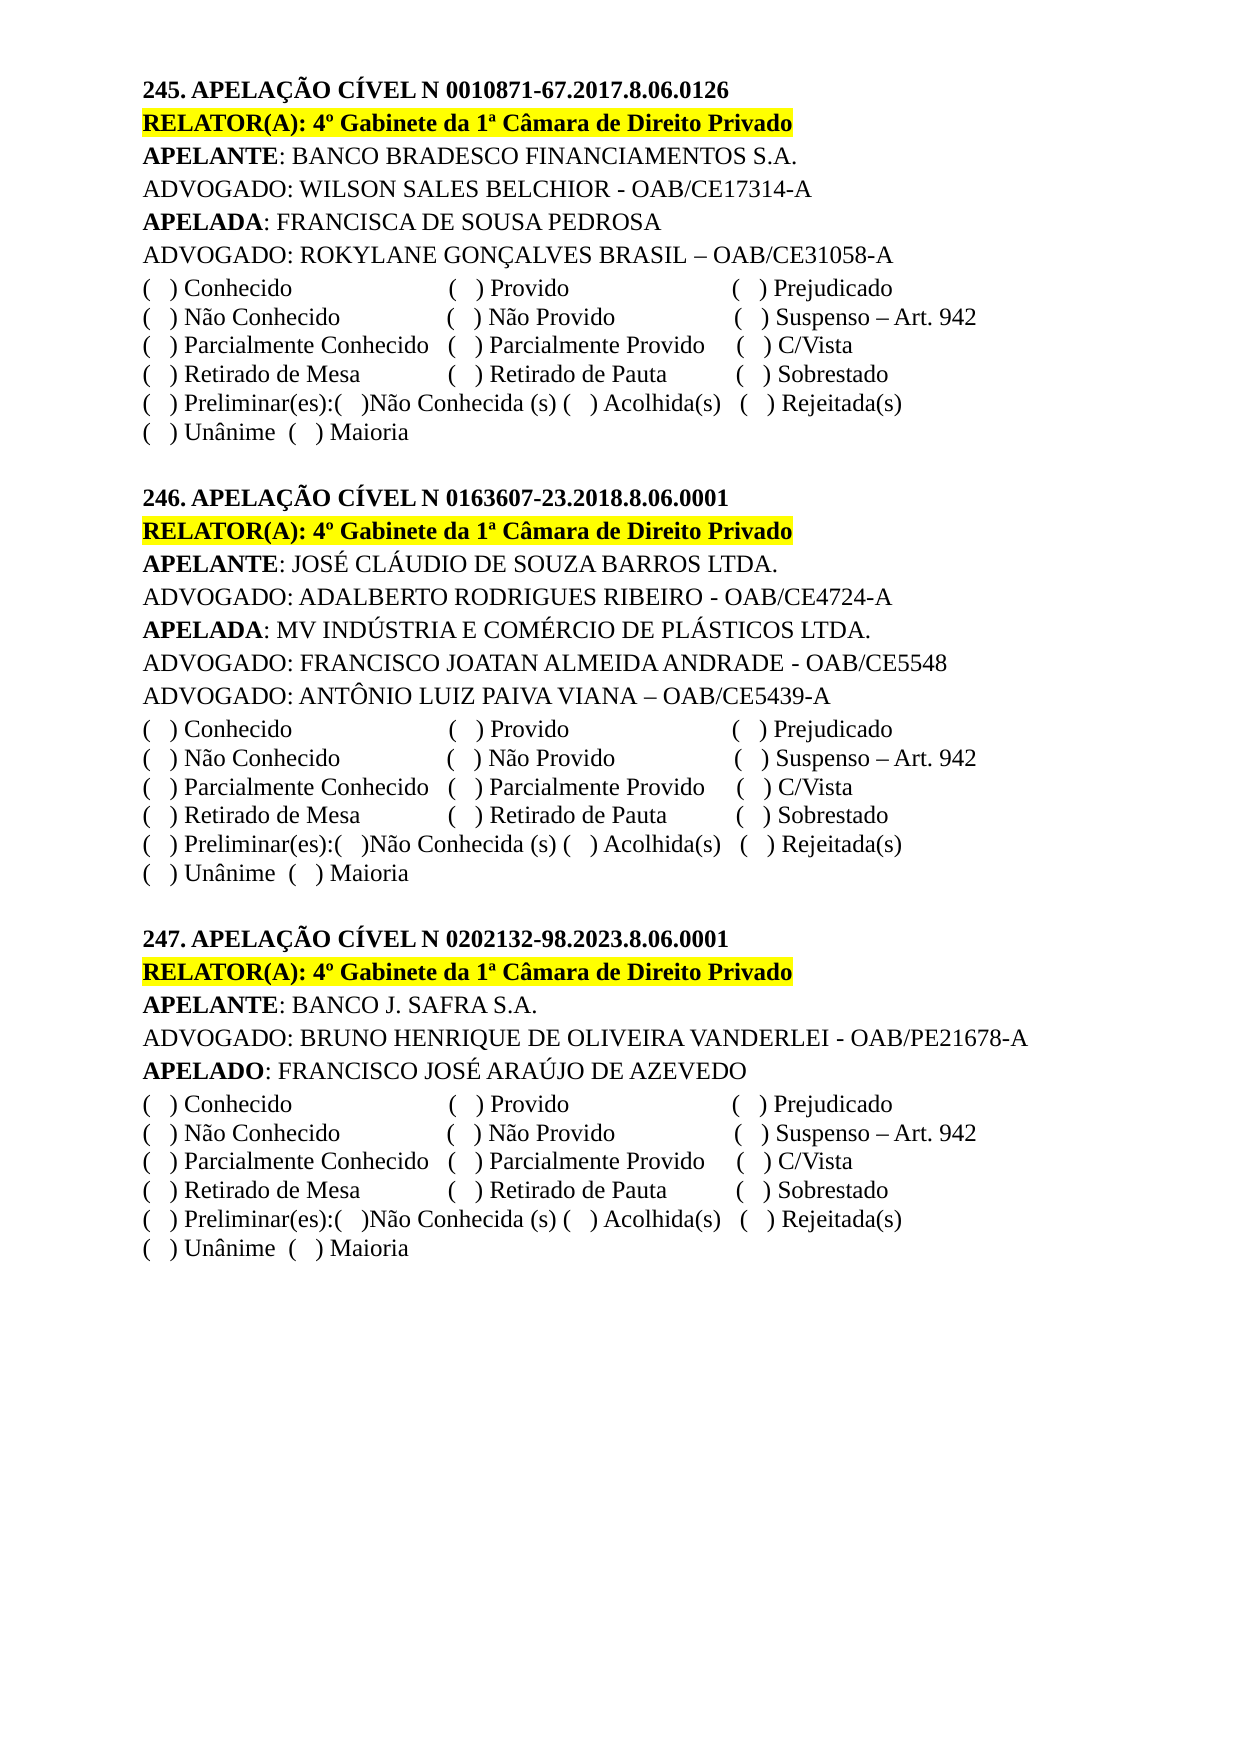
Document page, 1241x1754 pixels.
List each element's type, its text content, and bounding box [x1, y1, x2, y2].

text ( ) Preliminar(es):( )Não Conhecida (s) ( ) Acolhida(s) ( ) Rejeitada(s) [142, 1204, 1158, 1233]
text ( ) Conhecido ( ) Provido ( ) Prejudicado [142, 1089, 1141, 1118]
text ( ) Conhecido ( ) Provido ( ) Prejudicado [142, 714, 1141, 743]
text ( ) Preliminar(es):( )Não Conhecida (s) ( ) Acolhida(s) ( ) Rejeitada(s) [142, 388, 1158, 417]
text ( ) Unânime ( ) Maioria 246. APELAÇÃO CÍVEL N 0163607-23.2018.8.06.0001 RELATOR(A): 4º Gabinete da 1ª Câmara de Direito Privado APELANTE: JOSÉ CLÁUDIO DE SOUZA BARROS LTDA. ADVOGADO: ADALBERTO RODRIGUES RIBEIRO - OAB/CE4724-A APELADA: MV INDÚSTRIA E COMÉRCIO DE PLÁSTICOS LTDA. ADVOGADO: FRANCISCO JOATAN ALMEIDA ANDRADE - OAB/CE5548 ADVOGADO: ANTÔNIO LUIZ PAIVA VIANA – OAB/CE5439-A [142, 417, 1141, 710]
text ( ) Conhecido ( ) Provido ( ) Prejudicado [142, 273, 1141, 302]
text ( ) Retirado de Mesa ( ) Retirado de Pauta ( ) Sobrestado [142, 800, 1158, 829]
text ( ) Retirado de Mesa ( ) Retirado de Pauta ( ) Sobrestado [142, 1175, 1158, 1204]
text ( ) Não Conhecido ( ) Não Provido ( ) Suspenso – Art. 942 [142, 743, 1158, 772]
text ( ) Unânime ( ) Maioria [142, 1233, 1141, 1327]
text ( ) Parcialmente Conhecido ( ) Parcialmente Provido ( ) C/Vista [142, 331, 1158, 359]
text ( ) Preliminar(es):( )Não Conhecida (s) ( ) Acolhida(s) ( ) Rejeitada(s) [142, 829, 1158, 858]
text ( ) Não Conhecido ( ) Não Provido ( ) Suspenso – Art. 942 [142, 1118, 1158, 1146]
text ( ) Não Conhecido ( ) Não Provido ( ) Suspenso – Art. 942 [142, 302, 1158, 331]
text ( ) Retirado de Mesa ( ) Retirado de Pauta ( ) Sobrestado [142, 359, 1158, 388]
text 245. APELAÇÃO CÍVEL N 0010871-67.2017.8.06.0126 RELATOR(A): 4º Gabinete da 1ª Câmara de Direito Privado APELANTE: BANCO BRADESCO FINANCIAMENTOS S.A. ADVOGADO: WILSON SALES BELCHIOR - OAB/CE17314-A APELADA: FRANCISCA DE SOUSA PEDROSA ADVOGADO: ROKYLANE GONÇALVES BRASIL – OAB/CE31058-A [142, 75, 1141, 269]
text ( ) Parcialmente Conhecido ( ) Parcialmente Provido ( ) C/Vista [142, 1146, 1158, 1175]
text ( ) Unânime ( ) Maioria 247. APELAÇÃO CÍVEL N 0202132-98.2023.8.06.0001 RELATOR(A): 4º Gabinete da 1ª Câmara de Direito Privado APELANTE: BANCO J. SAFRA S.A. ADVOGADO: BRUNO HENRIQUE DE OLIVEIRA VANDERLEI - OAB/PE21678-A APELADO: FRANCISCO JOSÉ ARAÚJO DE AZEVEDO [142, 858, 1141, 1085]
text ( ) Parcialmente Conhecido ( ) Parcialmente Provido ( ) C/Vista [142, 772, 1158, 800]
